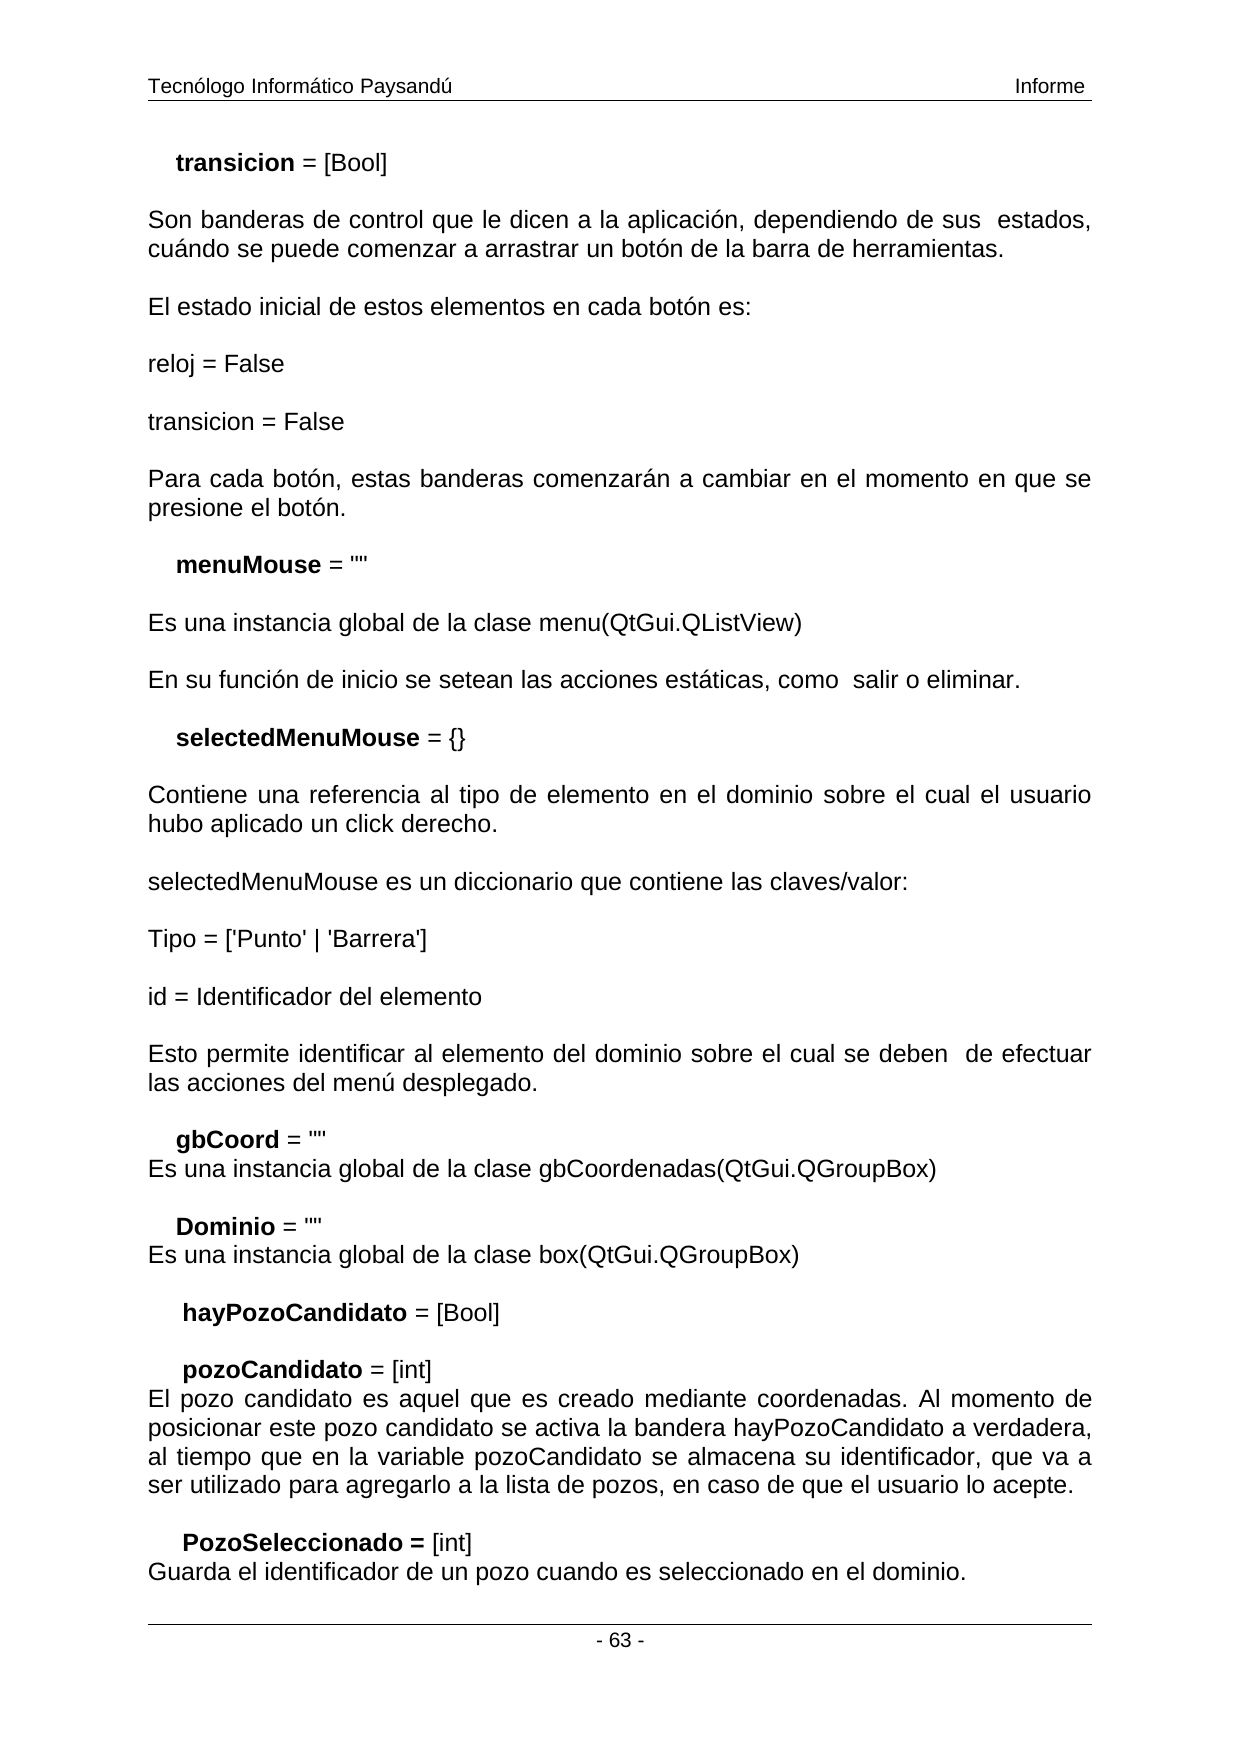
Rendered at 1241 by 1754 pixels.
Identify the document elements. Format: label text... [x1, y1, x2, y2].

text Son banderas de control que le dicen a la aplicación, dependiendo de sus estados, cuándo se puede comenzar a arrastrar un botón de la barra de herramientas. [148, 205, 1092, 263]
text El pozo candidato es aquel que es creado mediante coordenadas. Al momento de posicionar este pozo candidato se activa la bandera hayPozoCandidato a verdadera, al tiempo que en la variable pozoCandidato se almacena su identificador, que va a ser utilizado para agregarlo a la lista de pozos, en caso de que el usuario lo acepte. [148, 1384, 1092, 1499]
text Para cada botón, estas banderas comenzarán a cambiar en el momento en que se presione el botón. [148, 464, 1092, 521]
text Es una instancia global de la clase gbCoordenadas(QtGui.QGroupBox) [148, 1154, 1092, 1183]
text transicion = False [148, 406, 1092, 435]
text En su función de inicio se setean las acciones estáticas, como salir o eliminar. [148, 665, 1092, 694]
text Dominio = "" [148, 1211, 1092, 1240]
text selectedMenuMouse = {} [148, 723, 1092, 751]
text Guarda el identificador de un pozo cuando es seleccionado en el dominio. [148, 1556, 1092, 1585]
text id = Identificador del elemento [148, 981, 1092, 1010]
text El estado inicial de estos elementos en cada botón es: [148, 291, 1092, 320]
text hayPozoCandidato = [Bool] [148, 1298, 1092, 1326]
text Contiene una referencia al tipo de elemento en el dominio sobre el cual el usuario hubo aplicado un click derecho. [148, 780, 1092, 838]
text Esto permite identificar al elemento del dominio sobre el cual se deben de efectuar las acciones del menú desplegado. [148, 1039, 1092, 1096]
text reloj = False [148, 349, 1092, 378]
text Tipo = ['Punto' | 'Barrera'] [148, 924, 1092, 953]
text menuMouse = "" [148, 550, 1092, 579]
text gbCoord = "" [148, 1125, 1092, 1154]
text transicion = [Bool] [148, 148, 1092, 176]
text PozoSeleccionado = [int] [148, 1528, 1092, 1556]
text Es una instancia global de la clase box(QtGui.QGroupBox) [148, 1240, 1092, 1269]
text pozoCandidato = [int] [148, 1355, 1092, 1384]
text selectedMenuMouse es un diccionario que contiene las claves/valor: [148, 866, 1092, 895]
text Es una instancia global de la clase menu(QtGui.QListView) [148, 608, 1092, 636]
